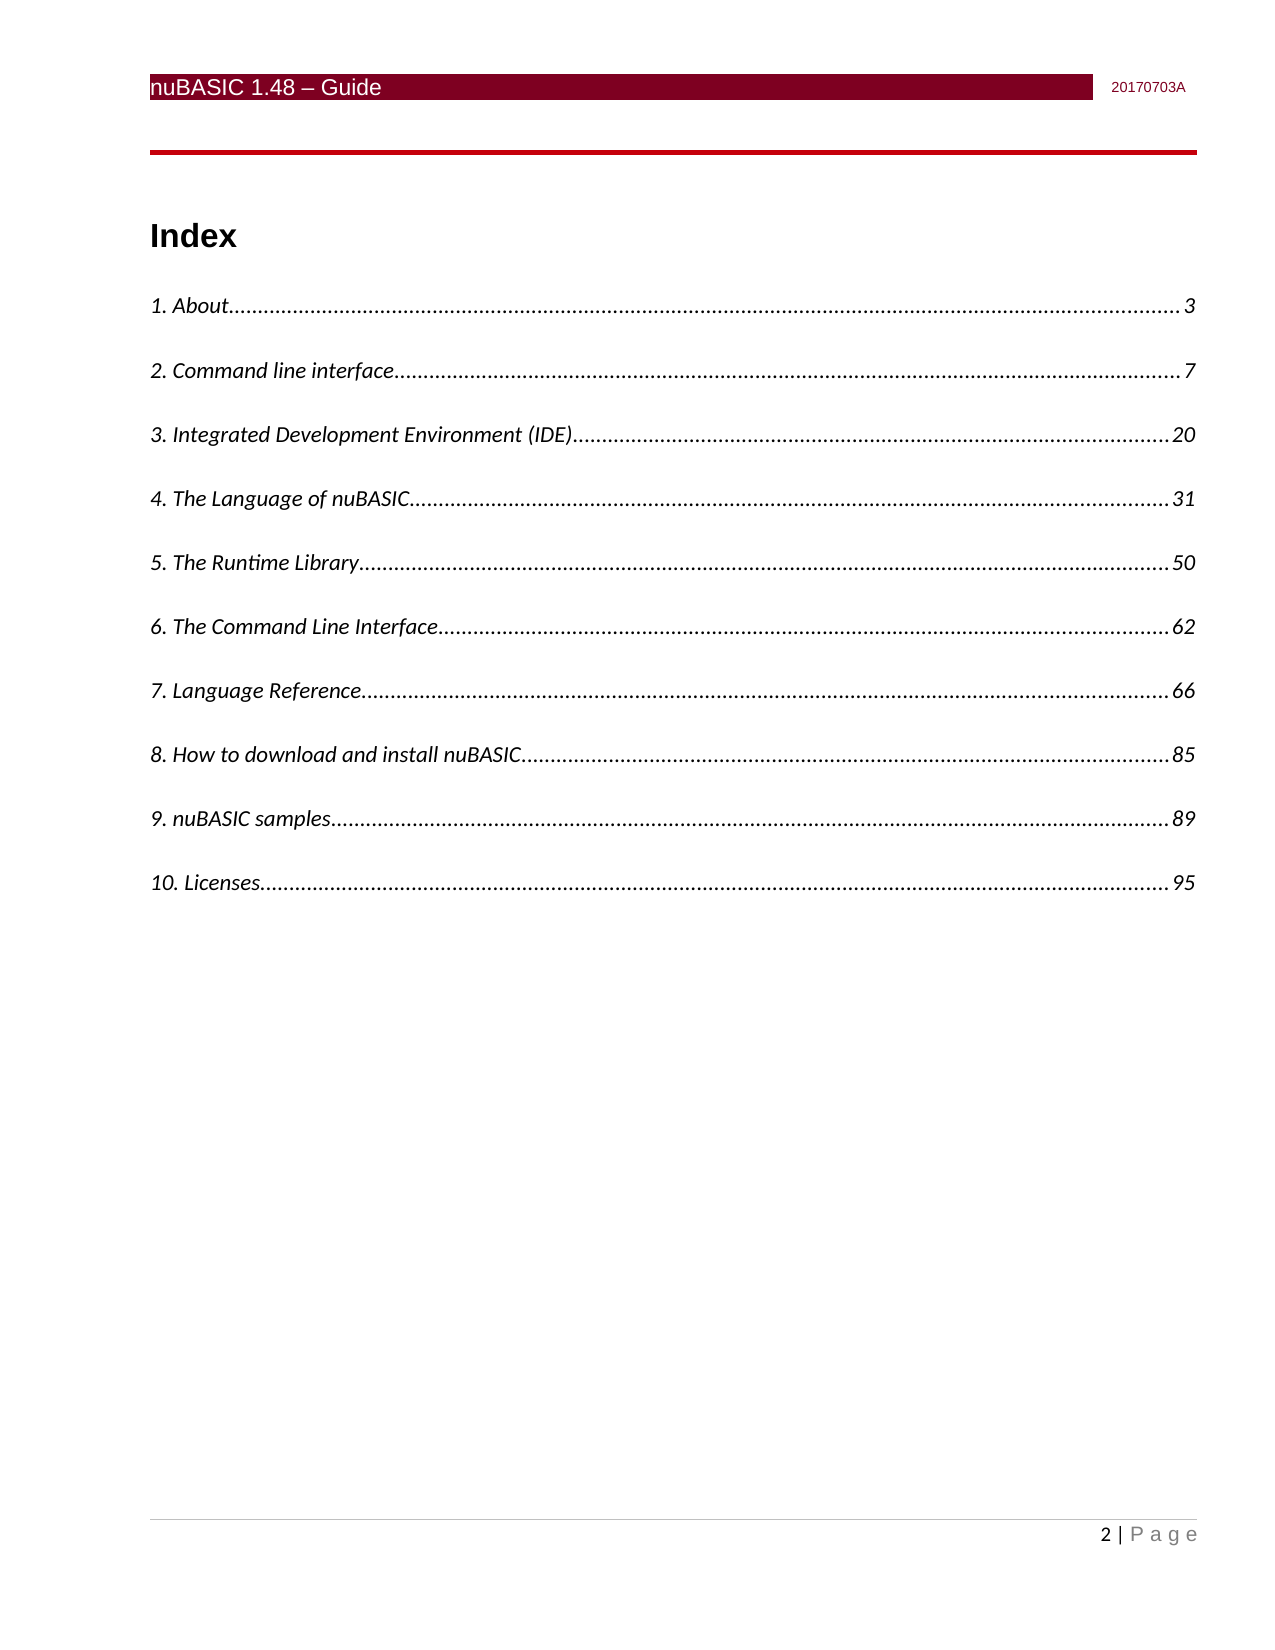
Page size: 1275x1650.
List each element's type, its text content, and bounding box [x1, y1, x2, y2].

text 5. The Runtime Library 50 [150, 548, 1197, 576]
text 9. nuBASIC samples 89 [150, 804, 1197, 832]
text 4. The Language of nuBASIC 31 [150, 484, 1197, 512]
text 2. Command line interface 7 [150, 356, 1197, 384]
text 7. Language Reference 66 [150, 676, 1197, 704]
subtitle Index [150, 216, 1197, 254]
text 10. Licenses 95 [150, 868, 1197, 896]
text 1. About... 3 [150, 292, 1197, 320]
text 6. The Command Line Interface 62 [150, 612, 1197, 640]
text 8. How to download and install nuBASIC 85 [150, 740, 1197, 768]
text 3. Integrated Development Environment (IDE) 20 [150, 420, 1197, 448]
